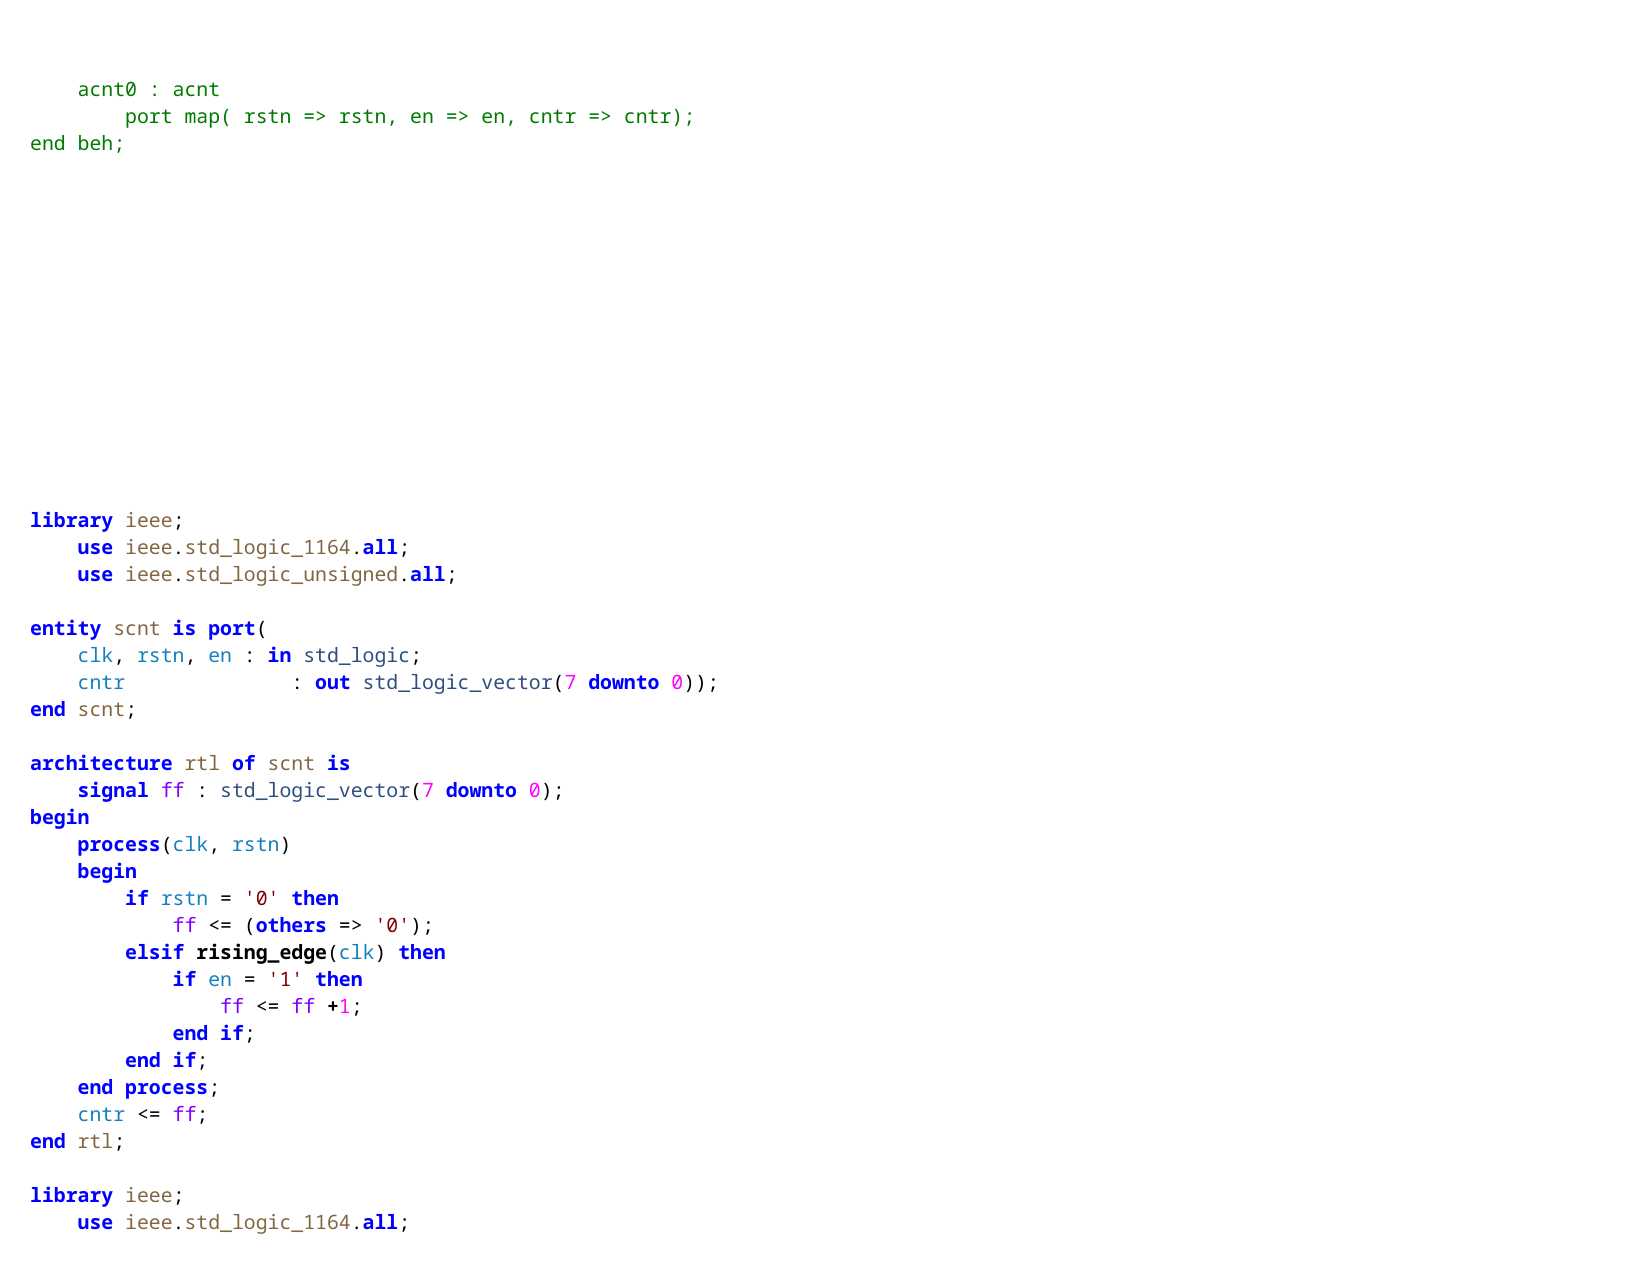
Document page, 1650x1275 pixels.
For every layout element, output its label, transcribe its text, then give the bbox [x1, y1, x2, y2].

text use ieee.std_logic_1164.all; [30, 1208, 1620, 1235]
text elsif rising_edge(clk) then [30, 938, 1620, 965]
text end rtl; [30, 1127, 1620, 1154]
text end if; [30, 1019, 1620, 1046]
text end beh; [30, 129, 1620, 156]
text acnt0 : acnt [30, 75, 1620, 102]
text entity scnt is port( [30, 614, 1620, 642]
text if en = '1' then [30, 965, 1620, 992]
text use ieee.std_logic_1164.all; [30, 534, 1620, 561]
text if rstn = '0' then [30, 884, 1620, 911]
text begin [30, 857, 1620, 884]
text use ieee.std_logic_unsigned.all; [30, 561, 1620, 588]
text process(clk, rstn) [30, 830, 1620, 857]
text library ieee; [30, 507, 1620, 534]
text architecture rtl of scnt is [30, 749, 1620, 776]
text clk, rstn, en : in std_logic; [30, 642, 1620, 668]
text signal ff : std_logic_vector(7 downto 0); [30, 776, 1620, 803]
text end process; [30, 1073, 1620, 1100]
text begin [30, 803, 1620, 830]
text end if; [30, 1046, 1620, 1073]
text cntr : out std_logic_vector(7 downto 0)); [30, 668, 1620, 696]
text ff <= ff +1; [30, 992, 1620, 1019]
text end scnt; [30, 696, 1620, 722]
text library ieee; [30, 1181, 1620, 1208]
text port map( rstn => rstn, en => en, cntr => cntr); [30, 102, 1620, 129]
text ff <= (others => '0'); [30, 911, 1620, 938]
text cntr <= ff; [30, 1100, 1620, 1127]
